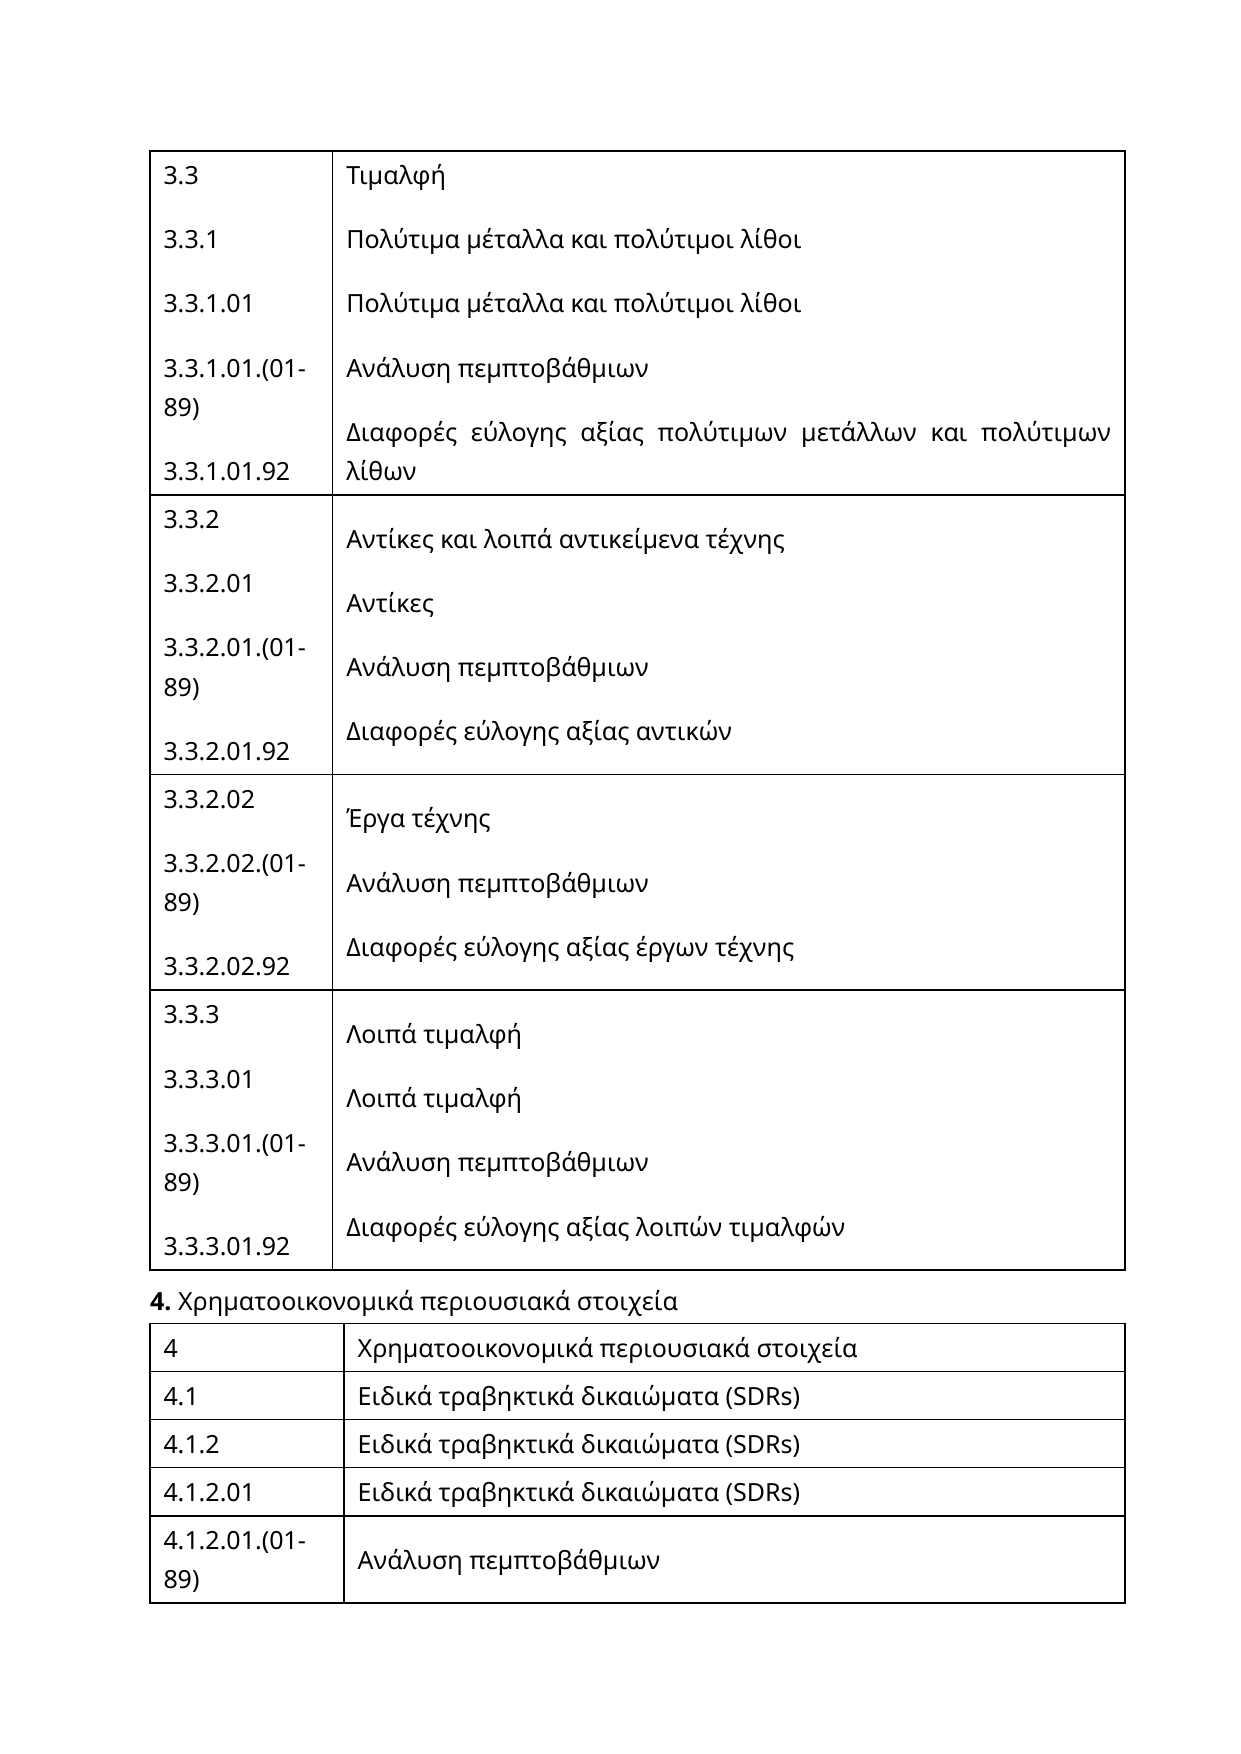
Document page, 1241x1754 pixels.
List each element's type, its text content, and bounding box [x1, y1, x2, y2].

table_cell 4.1.2.01.(01-89) [151, 1517, 343, 1602]
table_cell Αντίκες και λοιπά αντικείμενα τέχνης Αντίκες Ανάλυση πεμπτοβάθμιων Διαφορές εύλογης αξίας αντικών [333, 496, 1124, 774]
text 4. Χρηματοοικονομικά περιουσιακά στοιχεία [150, 1283, 1090, 1317]
table_cell 4.1.2 [151, 1420, 343, 1467]
table_cell 4.1 [151, 1372, 343, 1419]
table_cell Ειδικά τραβηκτικά δικαιώματα (SDRs) [345, 1372, 1124, 1419]
table_header 4 [151, 1324, 343, 1371]
table_cell Ειδικά τραβηκτικά δικαιώματα (SDRs) [345, 1420, 1124, 1467]
table_cell 3.3.2.02 3.3.2.02.(01-89) 3.3.2.02.92 [151, 775, 332, 989]
table_cell Ειδικά τραβηκτικά δικαιώματα (SDRs) [345, 1468, 1124, 1515]
table_cell 3.3 3.3.1 3.3.1.01 3.3.1.01.(01-89) 3.3.1.01.92 [151, 152, 332, 494]
table_cell Ανάλυση πεμπτοβάθμιων [345, 1517, 1124, 1602]
table_cell Τιμαλφή Πολύτιμα μέταλλα και πολύτιμοι λίθοι Πολύτιμα μέταλλα και πολύτιμοι λίθοι Ανάλυση πεμπτοβάθμιων Διαφορές εύλογης αξίας πολύτιμων μετάλλων και πολύτιμων λίθων [333, 152, 1124, 494]
table_cell 3.3.3 3.3.3.01 3.3.3.01.(01-89) 3.3.3.01.92 [151, 991, 332, 1269]
table_cell Έργα τέχνης Ανάλυση πεμπτοβάθμιων Διαφορές εύλογης αξίας έργων τέχνης [333, 775, 1124, 989]
table_header Χρηματοοικονομικά περιουσιακά στοιχεία [345, 1324, 1124, 1371]
table_cell 3.3.2 3.3.2.01 3.3.2.01.(01-89) 3.3.2.01.92 [151, 496, 332, 774]
table_cell Λοιπά τιμαλφή Λοιπά τιμαλφή Ανάλυση πεμπτοβάθμιων Διαφορές εύλογης αξίας λοιπών τιμαλφών [333, 991, 1124, 1269]
table_cell 4.1.2.01 [151, 1468, 343, 1515]
